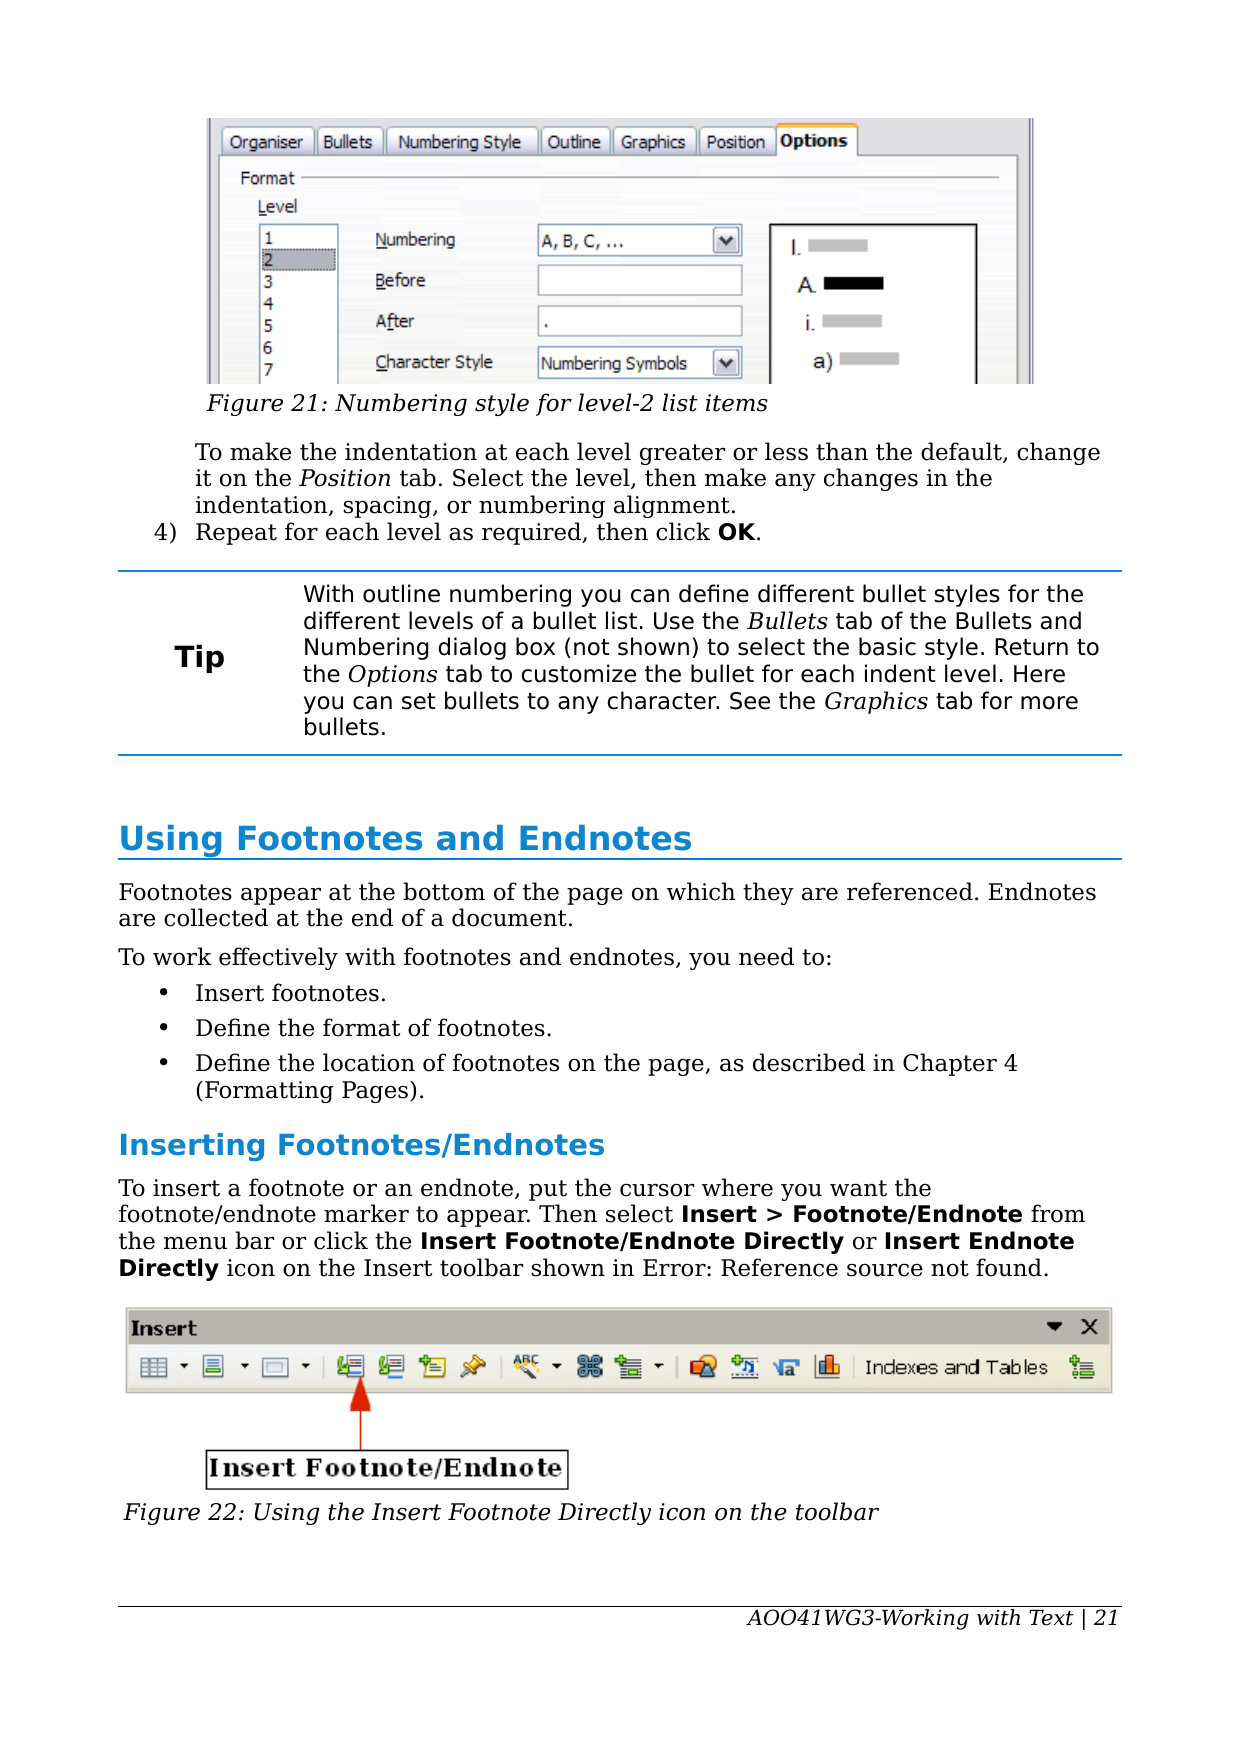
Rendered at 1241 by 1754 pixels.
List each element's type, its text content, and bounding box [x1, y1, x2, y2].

table_header Tip [118, 572, 281, 754]
text Footnotes appear at the bottom of the page on which they are referenced. Endnotes are collected at the end of a document. [118, 879, 1122, 932]
list To work effectively with footnotes and endnotes, you need to: [118, 944, 1122, 971]
text To insert a footnote or an endnote, put the cursor where you want the footnote/endnote marker to appear. Then select Insert > Footnote/Endnote from the menu bar or click the Insert Footnote/Endnote Directly or Insert Endnote Directly icon on the Insert toolbar shown in Error: Reference source not found. [118, 1175, 1122, 1282]
text Figure 22: Using the Insert Footnote Directly icon on the toolbar [124, 1499, 1117, 1526]
subtitle Using Footnotes and Endnotes [118, 819, 1122, 858]
table_header With outline numbering you can define different bullet styles for the different levels of a bullet list. Use the Bullets tab of the Bullets and Numbering dialog box (not shown) to select the basic style. Return to the Options tab to customize the bullet for each indent level. Here you can set bullets to any character. See the Graphics tab for more bullets. [281, 572, 1122, 754]
text Figure 21: Numbering style for level-2 list items [207, 390, 1033, 416]
list Insert footnotes. [156, 978, 1122, 1007]
list Define the location of footnotes on the page, as described in Chapter 4 (Formatting Pages). [156, 1048, 1122, 1104]
picture [123, 1306, 1117, 1493]
picture [206, 118, 1034, 384]
list To make the indentation at each level greater or less than the default, change it on the Position tab. Select the level, then make any changes in the indentation, spacing, or numbering alignment. [195, 439, 1122, 519]
subtitle Inserting Footnotes/Endnotes [118, 1128, 1122, 1162]
list Define the format of footnotes. [156, 1013, 1122, 1042]
list Repeat for each level as required, then click OK. [177, 519, 1122, 545]
